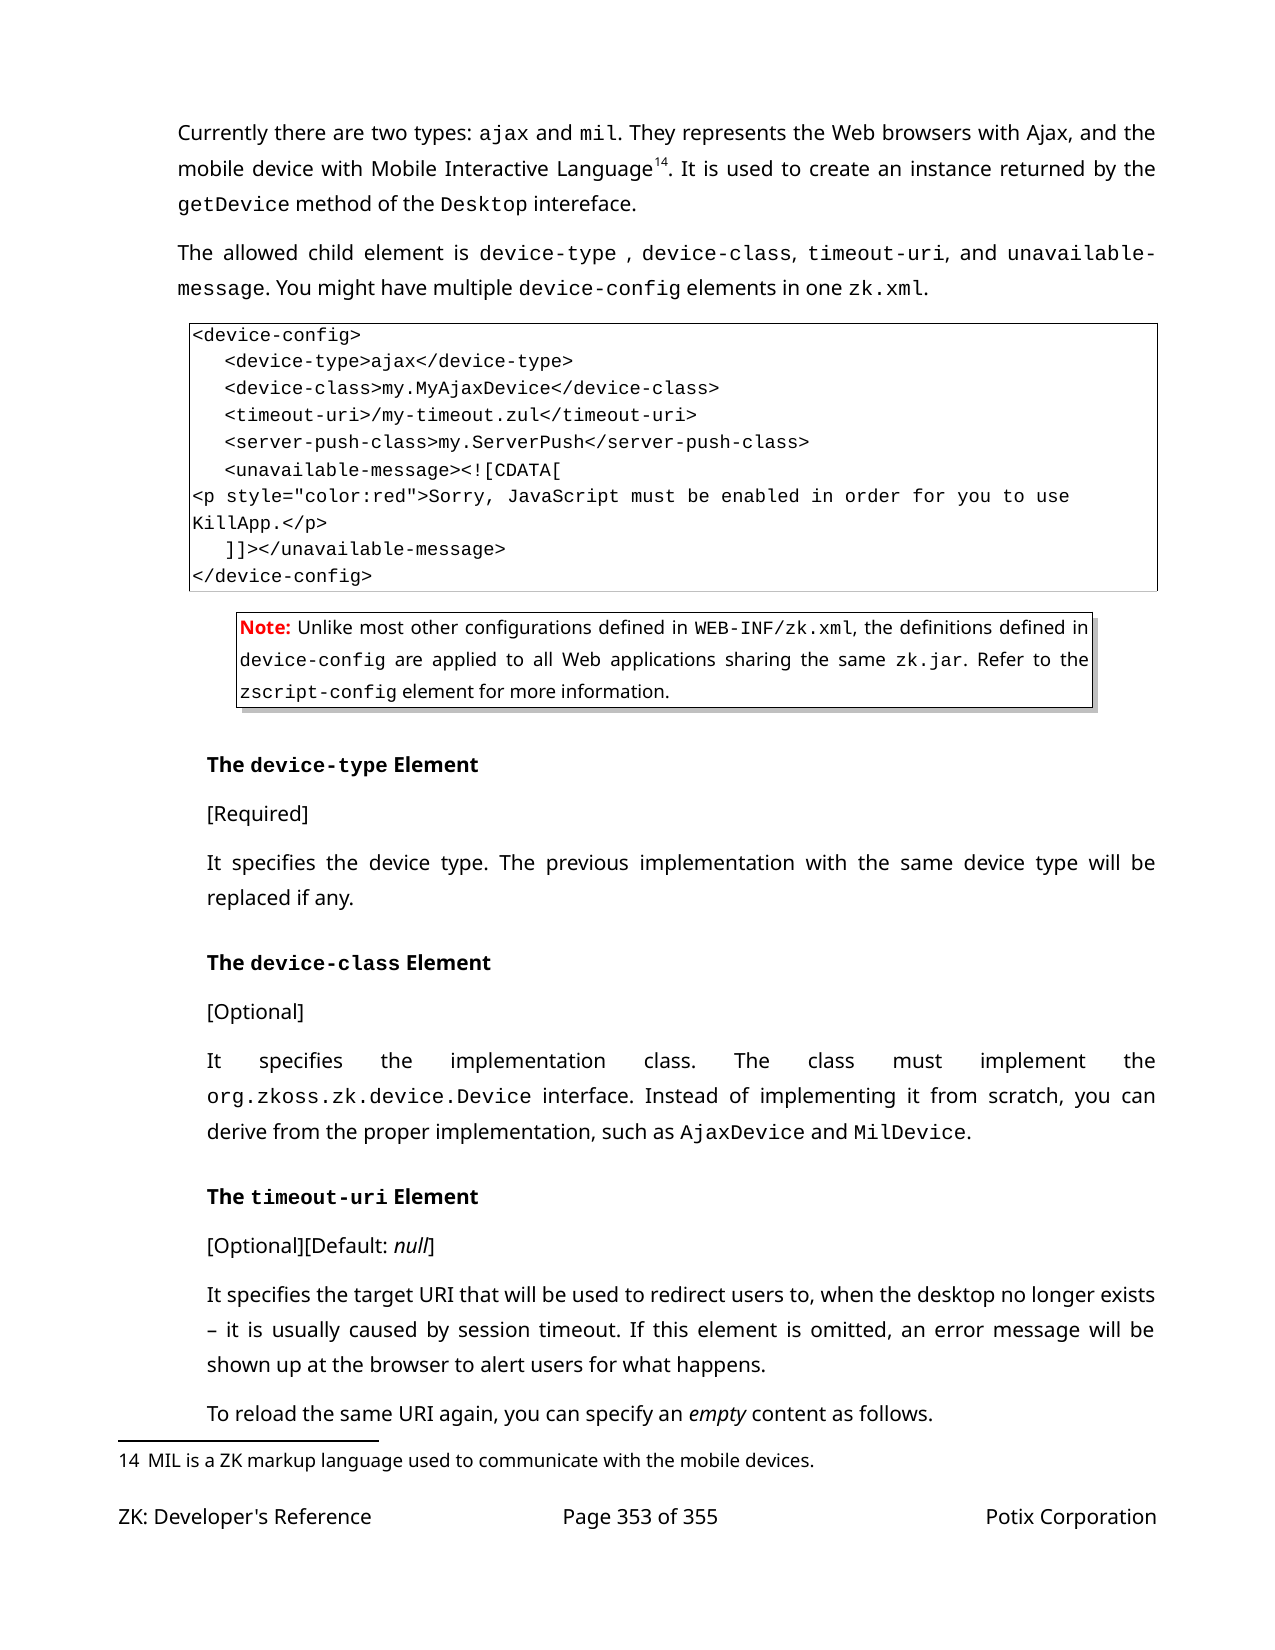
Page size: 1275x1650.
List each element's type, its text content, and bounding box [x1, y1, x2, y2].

text [Optional] [207, 997, 1157, 1026]
text To reload the same URI again, you can specify an empty content as follows. [207, 1399, 1157, 1428]
text Currently there are two types: ajax and mil. They represents the Web browsers with Ajax, and the mobile device with Mobile Interactive Language. It is used to create an instance returned by the getDevice method of the Desktop intereface. [177, 118, 1157, 217]
text It specifies the implementation class. The class must implement the org.zkoss.zk.device.Device interface. Instead of implementing it from scratch, you can derive from the proper implementation, such as AjaxDevice and MilDevice. [207, 1046, 1157, 1146]
subtitle The device-class Element [207, 948, 1157, 977]
text It specifies the target URI that will be used to redirect users to, when the desktop no longer exists – it is usually caused by session timeout. If this element is omitted, an error message will be shown up at the browser to alert users for what happens. [207, 1280, 1157, 1379]
text <unavailable-message><![CDATA[ <p style="color:red">Sorry, JavaScript must be enabled in order for you to use KillApp.</p> ]]></unavailable-message> </device-config> [190, 457, 1157, 591]
text <timeout-uri>/my-timeout.zul</timeout-uri> [190, 403, 1157, 427]
subtitle The device-type Element [207, 750, 1157, 779]
text It specifies the device type. The previous implementation with the same device type will be replaced if any. [207, 848, 1157, 912]
text The allowed child element is device-type , device-class, timeout-uri, and unavailable-message. You might have multiple device-config elements in one zk.xml. [177, 238, 1157, 302]
subtitle The timeout-uri Element [207, 1182, 1157, 1211]
text Note: Unlike most other configurations defined in WEB-INF/zk.xml, the definitions defined in device-config are applied to all Web applications sharing the same zk.jar. Refer to the zscript-config element for more information. [237, 613, 1092, 707]
text <server-push-class>my.ServerPush</server-push-class> [190, 430, 1157, 454]
text <device-config> <device-type>ajax</device-type> <device-class>my.MyAjaxDevice</device-class> [190, 324, 1157, 400]
text MIL is a ZK markup language used to communicate with the mobile devices. [118, 1447, 1157, 1473]
text [Required] [207, 799, 1157, 827]
text [Optional][Default: null] [207, 1231, 1157, 1259]
